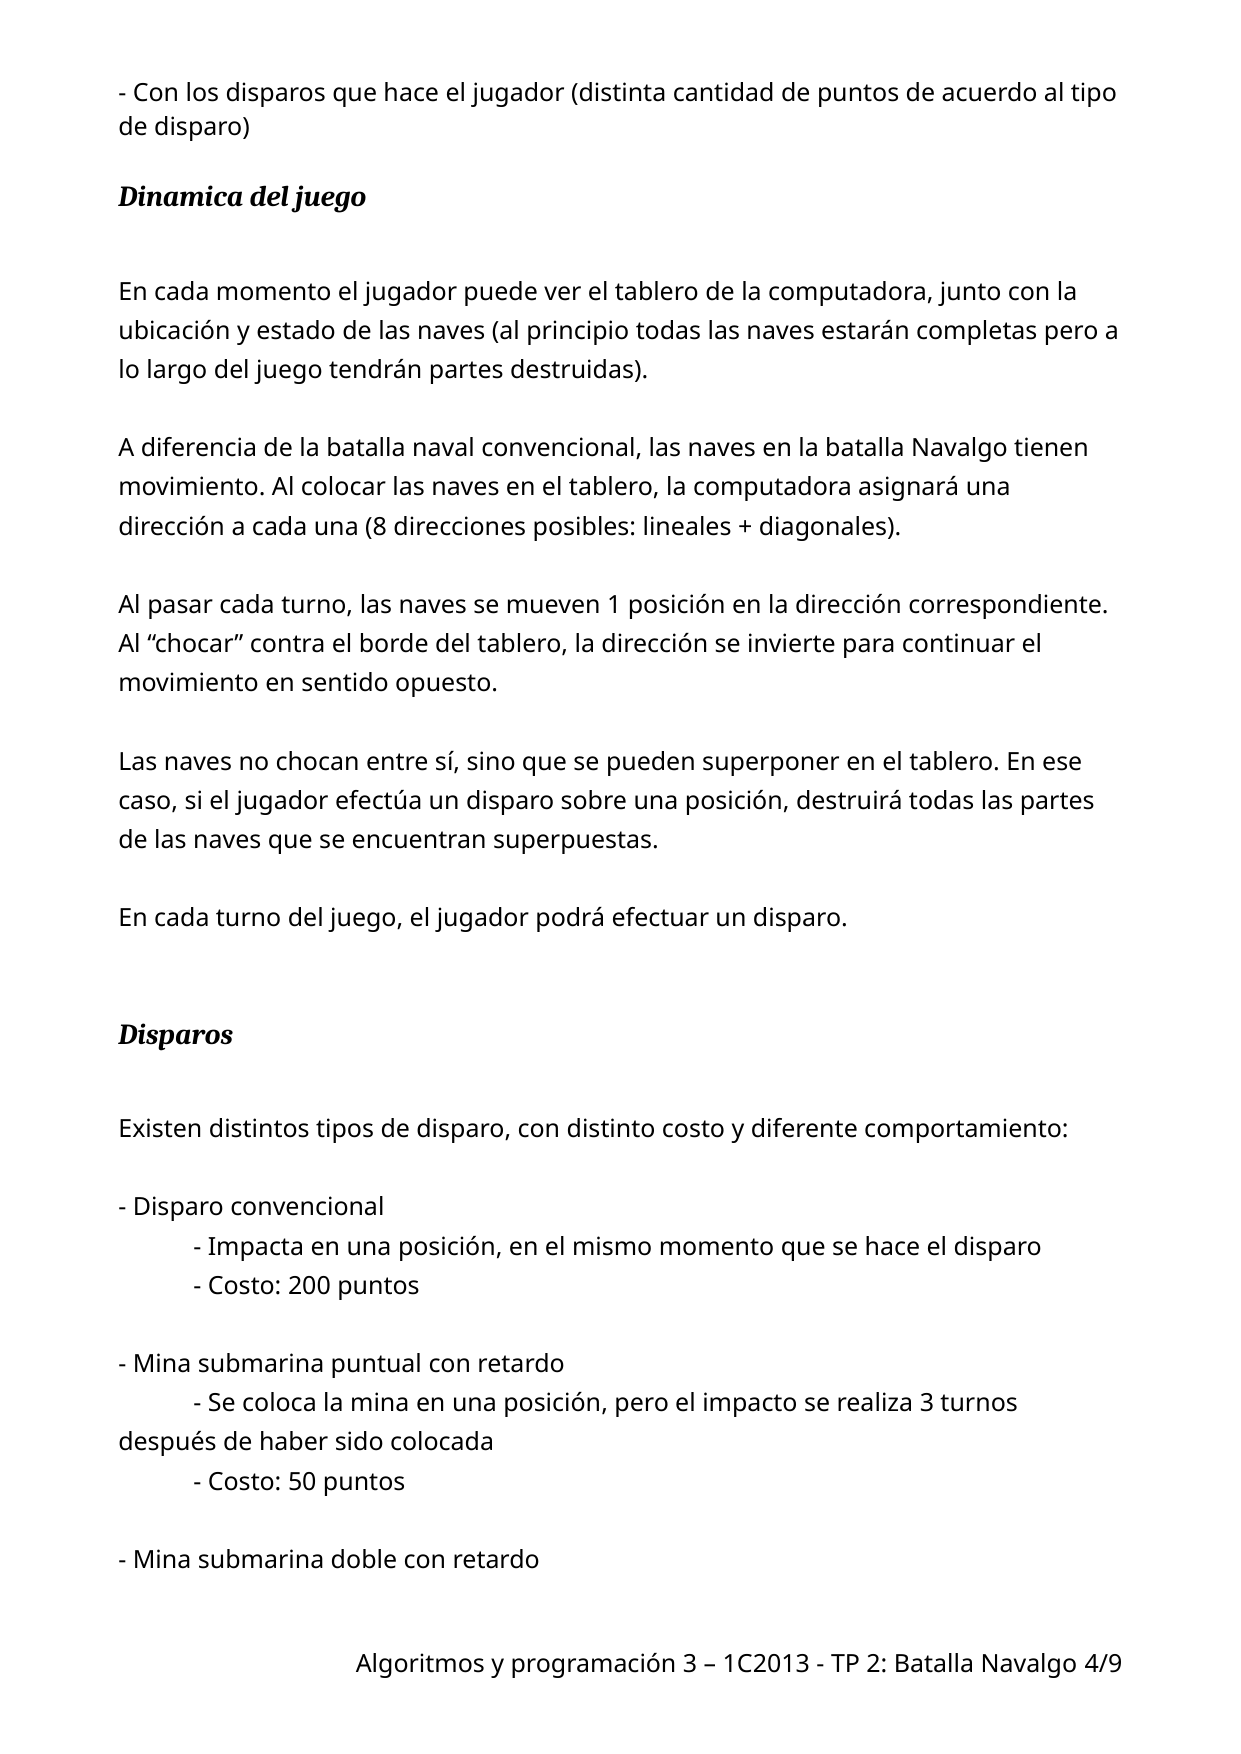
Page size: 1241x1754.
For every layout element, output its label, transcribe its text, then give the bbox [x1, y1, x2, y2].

text Al “chocar” contra el borde del tablero, la dirección se invierte para continuar el movimiento en sentido opuesto. [118, 626, 1122, 699]
subtitle Dinamica del juego [118, 181, 1122, 214]
text - Costo: 50 puntos [118, 1463, 1122, 1497]
text - Con los disparos que hace el jugador (distinta cantidad de puntos de acuerdo al tipo de disparo) [118, 75, 1122, 143]
text Al pasar cada turno, las naves se mueven 1 posición en la dirección correspondiente. [118, 587, 1122, 621]
text - Se coloca la mina en una posición, pero el impacto se realiza 3 turnos después de haber sido colocada [118, 1385, 1122, 1458]
text - Mina submarina doble con retardo [118, 1541, 1122, 1576]
text Las naves no chocan entre sí, sino que se pueden superponer en el tablero. En ese caso, si el jugador efectúa un disparo sobre una posición, destruirá todas las partes de las naves que se encuentran superpuestas. [118, 743, 1122, 856]
text A diferencia de la batalla naval convencional, las naves en la batalla Navalgo tienen movimiento. Al colocar las naves en el tablero, la computadora asignará una dirección a cada una (8 direcciones posibles: lineales + diagonales). [118, 430, 1122, 542]
text - Mina submarina puntual con retardo [118, 1346, 1122, 1380]
text - Disparo convencional [118, 1189, 1122, 1223]
text En cada momento el jugador puede ver el tablero de la computadora, junto con la ubicación y estado de las naves (al principio todas las naves estarán completas pero a lo largo del juego tendrán partes destruidas). [118, 273, 1122, 386]
text En cada turno del juego, el jugador podrá efectuar un disparo. [118, 900, 1122, 934]
text - Costo: 200 puntos [118, 1267, 1122, 1301]
text Existen distintos tipos de disparo, con distinto costo y diferente comportamiento: [118, 1111, 1122, 1145]
text - Impacta en una posición, en el mismo momento que se hace el disparo [118, 1228, 1122, 1262]
subtitle Disparos [118, 1018, 1122, 1052]
